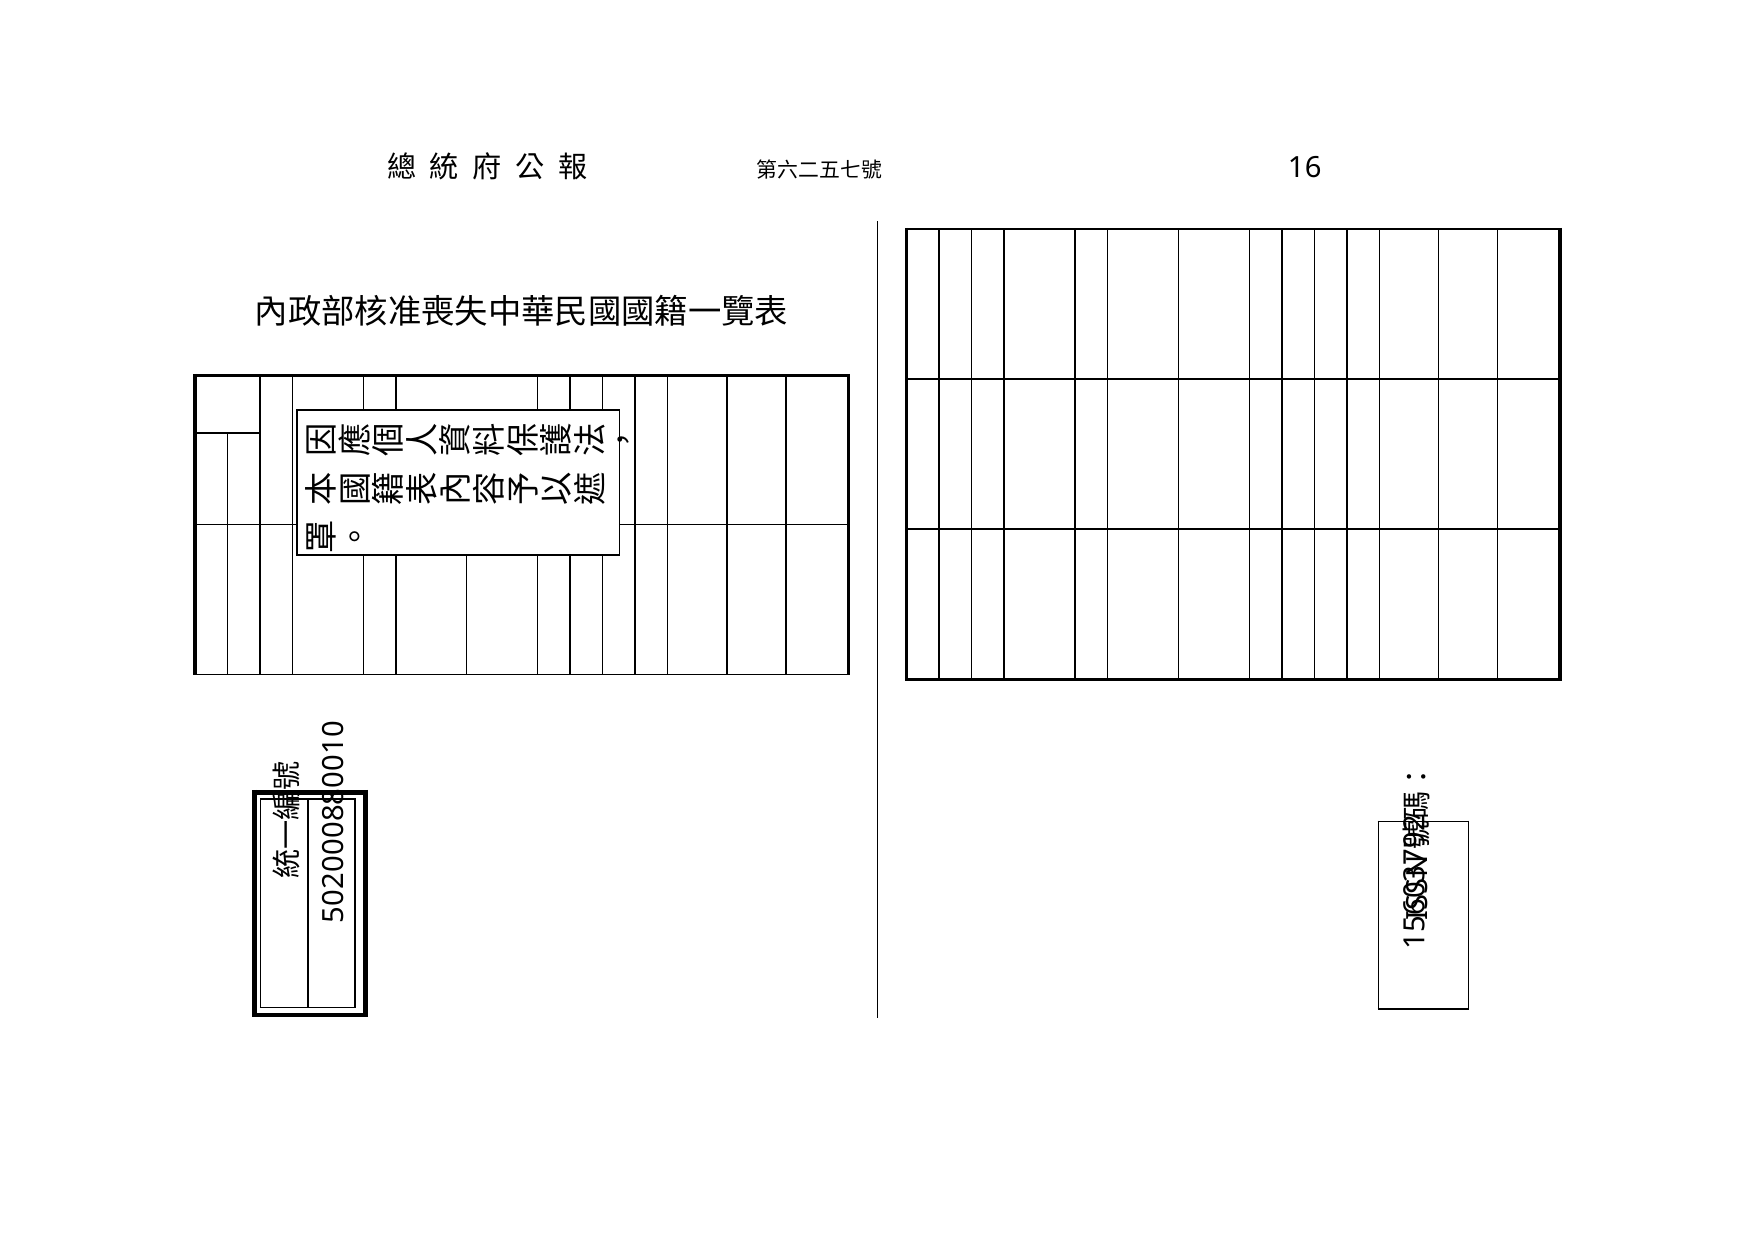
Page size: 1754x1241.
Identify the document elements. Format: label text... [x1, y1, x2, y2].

table_header [1439, 230, 1468, 378]
table_cell [1051, 530, 1074, 678]
table_cell [1155, 380, 1178, 528]
table_cell [1315, 530, 1346, 678]
table_header [1315, 230, 1346, 378]
table_cell [1202, 530, 1226, 678]
table_header [636, 377, 667, 524]
table_cell [940, 380, 971, 528]
table_cell [197, 434, 227, 524]
table_cell [1028, 380, 1051, 528]
table_cell [261, 525, 292, 674]
table_cell [908, 530, 938, 678]
table_cell [197, 525, 227, 674]
table_cell [1348, 380, 1379, 528]
table_cell [603, 525, 634, 674]
table_cell [1468, 530, 1497, 678]
table_cell [1131, 530, 1155, 678]
table_cell [1108, 530, 1131, 678]
table_cell [1005, 530, 1028, 678]
table_cell [443, 556, 466, 674]
table_cell 統一編號 [261, 800, 307, 1006]
table_cell [228, 525, 259, 674]
table_header [603, 377, 634, 524]
table_cell [1439, 380, 1468, 528]
table_header [1409, 230, 1438, 378]
table_header [940, 230, 971, 378]
table_header [571, 377, 602, 409]
table_cell [1076, 530, 1107, 678]
table_cell [571, 556, 602, 674]
table_header [1226, 230, 1249, 378]
table_cell [1028, 530, 1051, 678]
table_header [1005, 230, 1028, 378]
table_cell [340, 556, 363, 674]
table_header [668, 377, 726, 524]
table_header [1498, 230, 1527, 378]
table_cell [668, 525, 697, 674]
table_cell 502000880010 [309, 800, 354, 1006]
table_cell [355, 1006, 363, 1013]
table_header [1283, 230, 1314, 378]
table_header [1108, 230, 1131, 378]
table_cell [1380, 380, 1409, 528]
table_cell [816, 525, 847, 674]
table_cell [293, 525, 316, 674]
table_cell [308, 1008, 355, 1013]
table_header ISSN號碼： 15603792 [1379, 822, 1468, 1008]
table_cell [1131, 380, 1155, 528]
table_cell [356, 798, 363, 1006]
table_header [1348, 230, 1379, 378]
table_cell [972, 380, 1003, 528]
table_header [261, 377, 292, 524]
table_cell [514, 556, 537, 674]
table_cell [1283, 380, 1314, 528]
table_cell [1283, 530, 1314, 678]
table_cell [1226, 530, 1249, 678]
table_header [293, 377, 363, 524]
table_cell [756, 525, 785, 674]
table_cell [1468, 380, 1497, 528]
table_header [1131, 230, 1155, 378]
table_header [1179, 230, 1202, 378]
table_cell [1315, 380, 1346, 528]
table_header [972, 230, 1003, 378]
table_cell [1155, 530, 1178, 678]
table_cell [397, 556, 419, 674]
table_cell [1179, 380, 1202, 528]
table_header [1527, 230, 1558, 378]
table_cell [419, 556, 443, 674]
table_cell [1179, 530, 1202, 678]
table_cell [228, 434, 259, 524]
table_cell [697, 525, 726, 674]
table_cell [1439, 530, 1468, 678]
table_header [1155, 230, 1178, 378]
table_cell [467, 556, 490, 674]
table_cell [1076, 380, 1107, 528]
table_cell [1250, 530, 1281, 678]
table_cell [261, 1008, 308, 1013]
text 內政部核准喪失中華民國國籍一覽表 [195, 224, 847, 349]
table_header [364, 377, 395, 409]
table_header [1468, 230, 1497, 378]
table_header [908, 230, 938, 378]
table_cell [1527, 380, 1558, 528]
table_header [1250, 230, 1281, 378]
table_cell [972, 530, 1003, 678]
table_header [397, 377, 537, 409]
table_header [1051, 230, 1074, 378]
table_cell [364, 556, 395, 674]
table_header [538, 377, 569, 409]
table_cell [316, 556, 339, 674]
table_header [728, 377, 785, 524]
table_cell [1380, 530, 1409, 678]
table_cell [787, 525, 816, 674]
table_cell [1409, 380, 1438, 528]
table_header [197, 377, 259, 432]
table_cell [1348, 530, 1379, 678]
table_header [787, 377, 847, 524]
table_cell [940, 530, 971, 678]
table_cell [1527, 530, 1558, 678]
table_cell [490, 556, 514, 674]
table_cell [1051, 380, 1074, 528]
table_cell [908, 380, 938, 528]
table_cell [728, 525, 756, 674]
table_header [1380, 230, 1409, 378]
table_header [1076, 230, 1107, 378]
table_cell [1250, 380, 1281, 528]
table_cell [1498, 530, 1527, 678]
table_cell [636, 525, 667, 674]
table_cell [1409, 530, 1438, 678]
table_cell [538, 556, 569, 674]
table_header [1202, 230, 1226, 378]
table_cell [1498, 380, 1527, 528]
table_header [1028, 230, 1051, 378]
table_cell [1005, 380, 1028, 528]
table_cell [1226, 380, 1249, 528]
table_cell [1108, 380, 1131, 528]
table_cell [1202, 380, 1226, 528]
